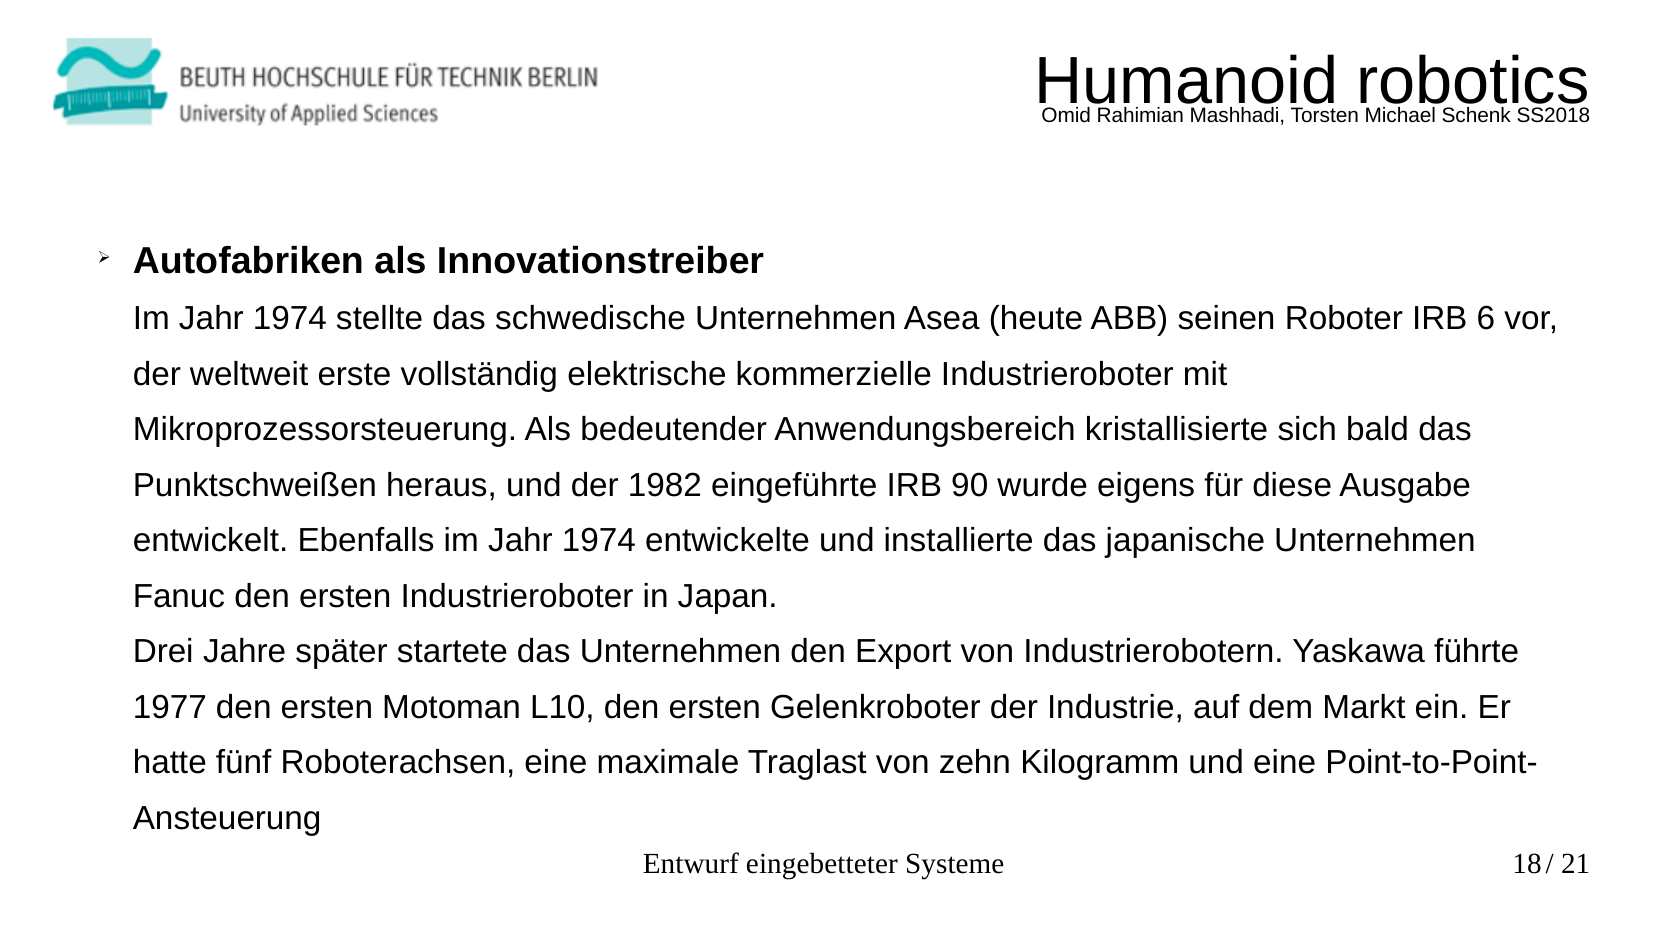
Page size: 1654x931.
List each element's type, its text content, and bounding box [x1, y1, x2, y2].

text_box Omid Rahimian Mashhadi, Torsten Michael Schenk SS2018 [1026, 96, 1611, 151]
text_box Humanoid robotics [1020, 35, 1642, 125]
text_box Autofabriken als Innovationstreiber Im Jahr 1974 stellte das schwedische Unternehmen Asea (heute ABB) seinen Roboter IRB 6 vor, der weltweit erste vollständig elektrische kommerzielle Industrieroboter mit Mikroprozessorsteuerung. Als bedeutender Anwendungsbereich kristallisierte sich bald das Punktschweißen heraus, und der 1982 eingeführte IRB 90 wurde eigens für diese Ausgabe entwickelt. Ebenfalls im Jahr 1974 entwickelte und installierte das japanische Unternehmen Fanuc den ersten Industrieroboter in Japan. Drei Jahre später startete das Unternehmen den Export von Industrierobotern. Yaskawa führte 1977 den ersten Motoman L10, den ersten Gelenkroboter der Industrie, auf dem Markt ein. Er hatte fünf Roboterachsen, eine maximale Traglast von zehn Kilogramm und eine Point-to-Point-Ansteuerung [82, 210, 1591, 823]
text_box / 21 [1523, 840, 1654, 888]
picture [15, 29, 661, 145]
title [82, 12, 1571, 210]
